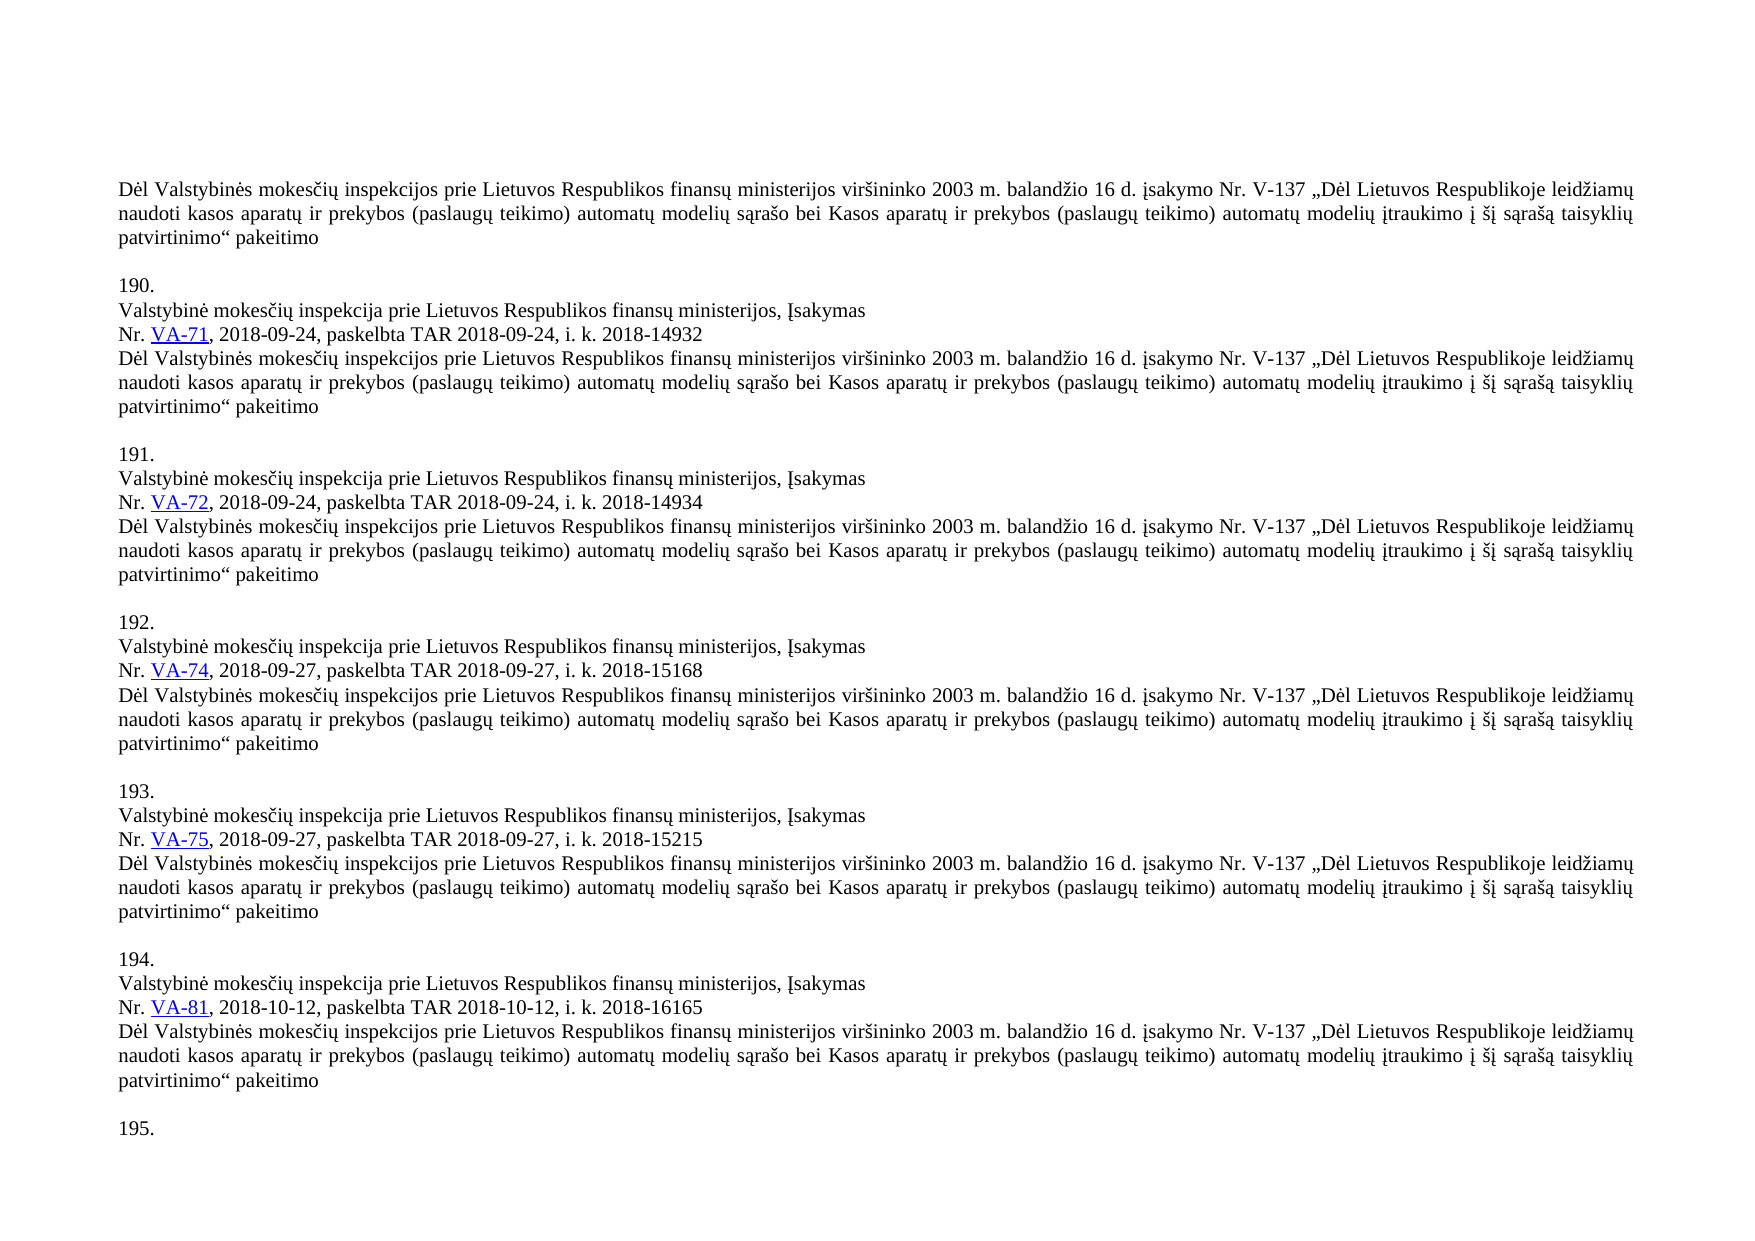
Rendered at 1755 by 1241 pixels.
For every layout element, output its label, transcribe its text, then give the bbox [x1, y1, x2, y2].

text Dėl Valstybinės mokesčių inspekcijos prie Lietuvos Respublikos finansų ministerijos viršininko 2003 m. balandžio 16 d. įsakymo Nr. V-137 „Dėl Lietuvos Respublikoje leidžiamų naudoti kasos aparatų ir prekybos (paslaugų teikimo) automatų modelių sąrašo bei Kasos aparatų ir prekybos (paslaugų teikimo) automatų modelių įtraukimo į šį sąrašą taisyklių patvirtinimo“ pakeitimo [118, 177, 1636, 249]
text Dėl Valstybinės mokesčių inspekcijos prie Lietuvos Respublikos finansų ministerijos viršininko 2003 m. balandžio 16 d. įsakymo Nr. V-137 „Dėl Lietuvos Respublikoje leidžiamų naudoti kasos aparatų ir prekybos (paslaugų teikimo) automatų modelių sąrašo bei Kasos aparatų ir prekybos (paslaugų teikimo) automatų modelių įtraukimo į šį sąrašą taisyklių patvirtinimo“ pakeitimo [118, 346, 1636, 418]
text Nr. VA-81, 2018-10-12, paskelbta TAR 2018-10-12, i. k. 2018-16165 [118, 995, 1636, 1019]
text 191. [118, 442, 1636, 466]
text Dėl Valstybinės mokesčių inspekcijos prie Lietuvos Respublikos finansų ministerijos viršininko 2003 m. balandžio 16 d. įsakymo Nr. V-137 „Dėl Lietuvos Respublikoje leidžiamų naudoti kasos aparatų ir prekybos (paslaugų teikimo) automatų modelių sąrašo bei Kasos aparatų ir prekybos (paslaugų teikimo) automatų modelių įtraukimo į šį sąrašą taisyklių patvirtinimo“ pakeitimo [118, 682, 1636, 755]
text 193. [118, 779, 1636, 803]
text Nr. VA-74, 2018-09-27, paskelbta TAR 2018-09-27, i. k. 2018-15168 [118, 658, 1636, 682]
text Dėl Valstybinės mokesčių inspekcijos prie Lietuvos Respublikos finansų ministerijos viršininko 2003 m. balandžio 16 d. įsakymo Nr. V-137 „Dėl Lietuvos Respublikoje leidžiamų naudoti kasos aparatų ir prekybos (paslaugų teikimo) automatų modelių sąrašo bei Kasos aparatų ir prekybos (paslaugų teikimo) automatų modelių įtraukimo į šį sąrašą taisyklių patvirtinimo“ pakeitimo [118, 1019, 1636, 1092]
text 194. [118, 947, 1636, 971]
text 190. [118, 273, 1636, 297]
text Valstybinė mokesčių inspekcija prie Lietuvos Respublikos finansų ministerijos, Įsakymas [118, 803, 1636, 827]
text Dėl Valstybinės mokesčių inspekcijos prie Lietuvos Respublikos finansų ministerijos viršininko 2003 m. balandžio 16 d. įsakymo Nr. V-137 „Dėl Lietuvos Respublikoje leidžiamų naudoti kasos aparatų ir prekybos (paslaugų teikimo) automatų modelių sąrašo bei Kasos aparatų ir prekybos (paslaugų teikimo) automatų modelių įtraukimo į šį sąrašą taisyklių patvirtinimo“ pakeitimo [118, 851, 1636, 923]
text Valstybinė mokesčių inspekcija prie Lietuvos Respublikos finansų ministerijos, Įsakymas [118, 634, 1636, 658]
text 195. [118, 1116, 1636, 1140]
text Dėl Valstybinės mokesčių inspekcijos prie Lietuvos Respublikos finansų ministerijos viršininko 2003 m. balandžio 16 d. įsakymo Nr. V-137 „Dėl Lietuvos Respublikoje leidžiamų naudoti kasos aparatų ir prekybos (paslaugų teikimo) automatų modelių sąrašo bei Kasos aparatų ir prekybos (paslaugų teikimo) automatų modelių įtraukimo į šį sąrašą taisyklių patvirtinimo“ pakeitimo [118, 514, 1636, 586]
text Nr. VA-75, 2018-09-27, paskelbta TAR 2018-09-27, i. k. 2018-15215 [118, 827, 1636, 851]
text Nr. VA-71, 2018-09-24, paskelbta TAR 2018-09-24, i. k. 2018-14932 [118, 322, 1636, 346]
text 192. [118, 610, 1636, 634]
text Nr. VA-72, 2018-09-24, paskelbta TAR 2018-09-24, i. k. 2018-14934 [118, 490, 1636, 514]
text Valstybinė mokesčių inspekcija prie Lietuvos Respublikos finansų ministerijos, Įsakymas [118, 971, 1636, 995]
text Valstybinė mokesčių inspekcija prie Lietuvos Respublikos finansų ministerijos, Įsakymas [118, 297, 1636, 322]
text Valstybinė mokesčių inspekcija prie Lietuvos Respublikos finansų ministerijos, Įsakymas [118, 466, 1636, 490]
